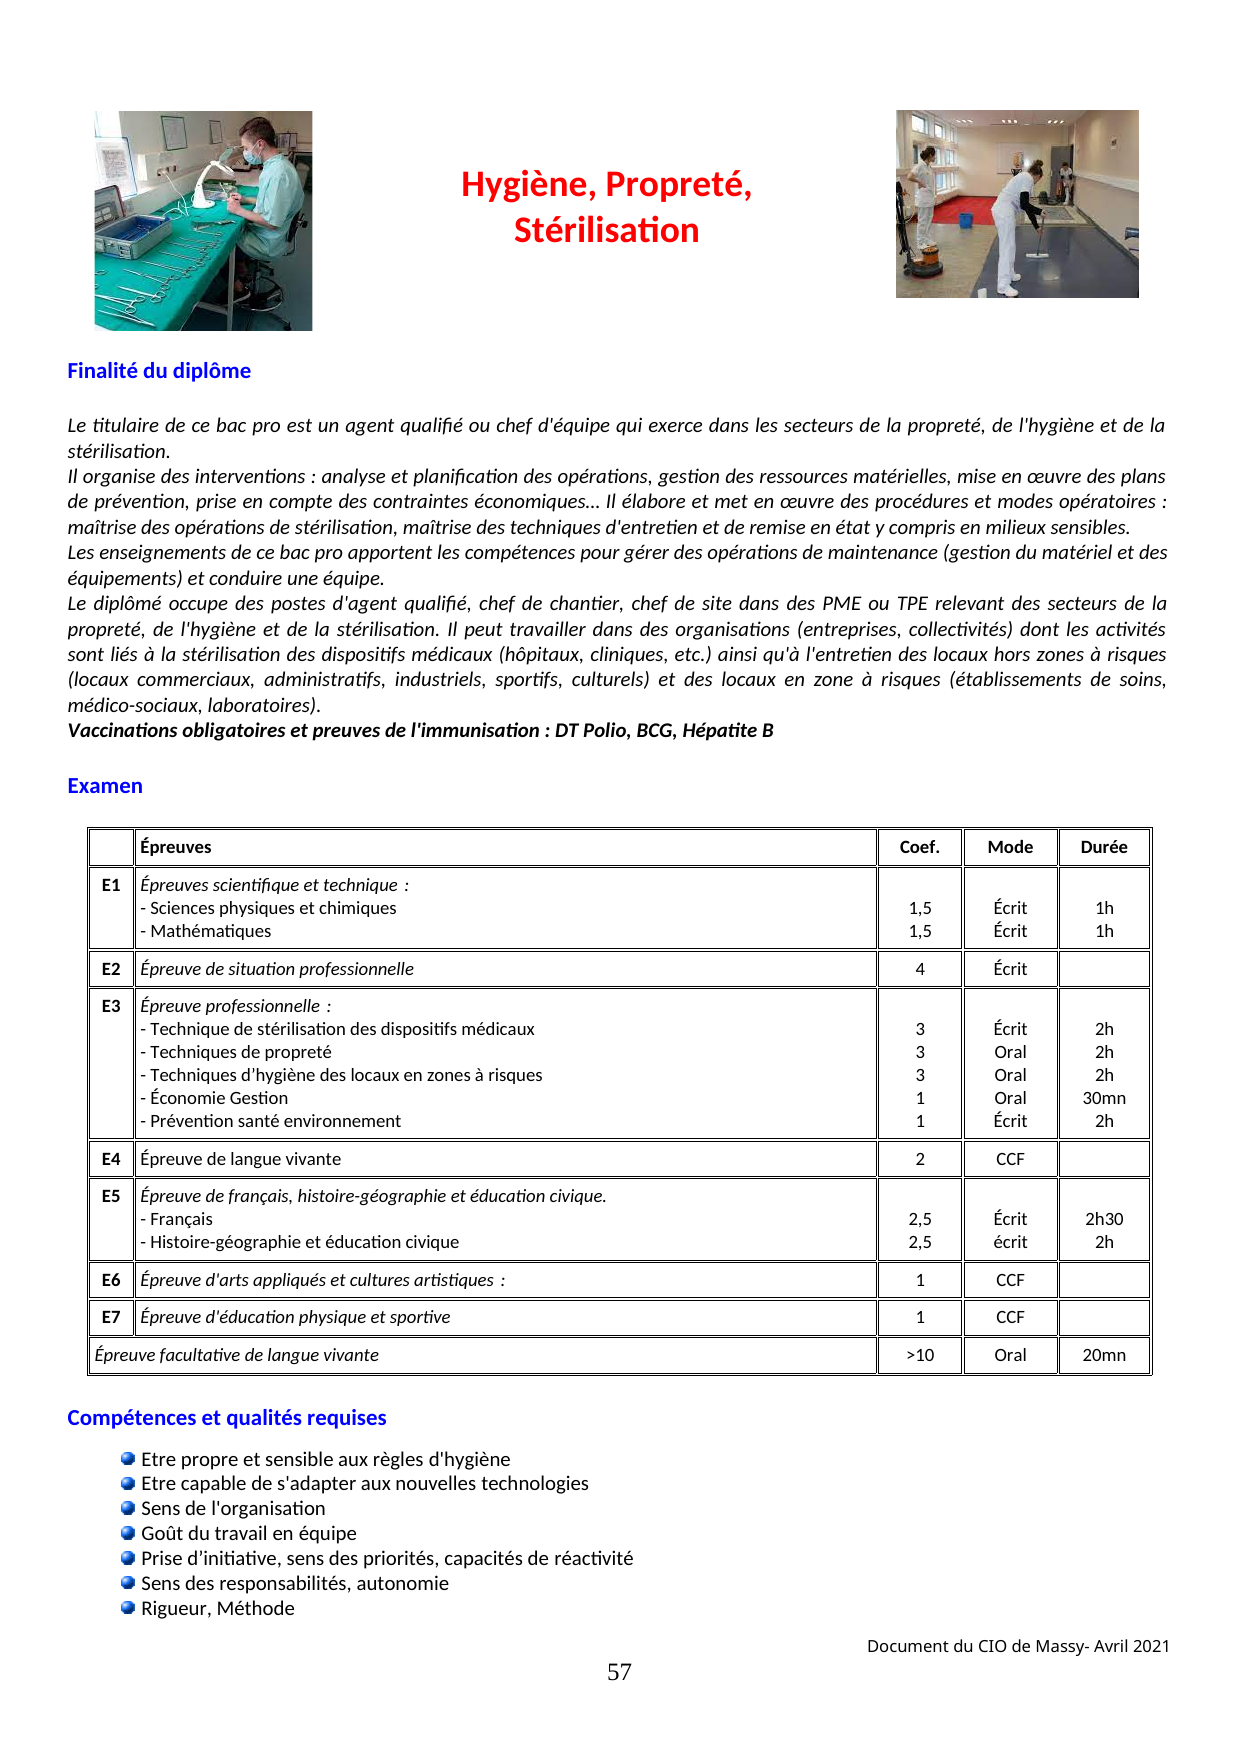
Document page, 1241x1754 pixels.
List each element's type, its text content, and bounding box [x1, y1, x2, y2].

table_cell E2 [90, 952, 133, 986]
table_cell Épreuve de situation professionnelle [136, 952, 876, 986]
table_cell Épreuve d'arts appliqués et cultures artistiques : [136, 1263, 876, 1297]
text Examen [67, 771, 1171, 799]
table_cell Épreuve de langue vivante [136, 1142, 876, 1176]
table_cell Épreuve facultative de langue vivante [90, 1338, 876, 1373]
text Il organise des interventions : analyse et planification des opérations, gestion des ressources matérielles, mise en œuvre des plans de prévention, prise en compte des contraintes économiques… Il élabore et met en œuvre des procédures et modes opératoires : maîtrise des opérations de stérilisation, maîtrise des techniques d'entretien et de remise en état y compris en milieux sensibles. [67, 463, 1171, 539]
picture [121, 1551, 135, 1565]
table_cell 2,5 2,5 [879, 1179, 961, 1259]
picture [121, 1576, 135, 1589]
table_cell E4 [90, 1142, 133, 1176]
table_cell Écrit Oral Oral Oral Écrit [965, 989, 1057, 1138]
table_cell CCF [965, 1263, 1057, 1297]
picture [896, 110, 1139, 298]
picture [121, 1526, 135, 1540]
table_header Épreuves [136, 830, 876, 865]
table_cell 3 3 3 1 1 [879, 989, 961, 1138]
list Prise d’initiative, sens des priorités, capacités de réactivité [121, 1545, 1171, 1570]
list Goût du travail en équipe [121, 1521, 1171, 1545]
picture [121, 1601, 135, 1614]
table_cell E7 [90, 1301, 133, 1335]
table_cell [1060, 1263, 1149, 1297]
table_cell [1060, 952, 1149, 986]
table_cell 1h 1h [1060, 868, 1149, 948]
list Sens des responsabilités, autonomie [121, 1570, 1171, 1595]
table_cell E1 [90, 868, 133, 948]
text Le titulaire de ce bac pro est un agent qualifié ou chef d'équipe qui exerce dans les secteurs de la propreté, de l'hygiène et de la stérilisation. [67, 412, 1171, 463]
table_cell 1 [879, 1263, 961, 1297]
table_header [90, 830, 133, 865]
subtitle Finalité du diplôme [67, 356, 1171, 384]
table_cell 2h30 2h [1060, 1179, 1149, 1259]
table_cell [1060, 1301, 1149, 1335]
table_header Durée [1060, 830, 1149, 865]
table_header Mode [965, 830, 1057, 865]
table_cell Épreuve professionnelle : - Technique de stérilisation des dispositifs médicaux - Techniques de propreté - Techniques d’hygiène des locaux en zones à risques - Économie Gestion - Prévention santé environnement [136, 989, 876, 1138]
picture [94, 111, 313, 331]
list Etre capable de s'adapter aux nouvelles technologies [121, 1471, 1171, 1496]
text Les enseignements de ce bac pro apportent les compétences pour gérer des opérations de maintenance (gestion du matériel et des équipements) et conduire une équipe. [67, 539, 1171, 590]
text Le diplômé occupe des postes d'agent qualifié, chef de chantier, chef de site dans des PME ou TPE relevant des secteurs de la propreté, de l'hygiène et de la stérilisation. Il peut travailler dans des organisations (entreprises, collectivités) dont les activités sont liés à la stérilisation des dispositifs médicaux (hôpitaux, cliniques, etc.) ainsi qu'à l'entretien des locaux hors zones à risques (locaux commerciaux, administratifs, industriels, sportifs, culturels) et des locaux en zone à risques (établissements de soins, médico-sociaux, laboratoires). [67, 590, 1171, 717]
table_cell E5 [90, 1179, 133, 1259]
table_cell Épreuve de français, histoire-géographie et éducation civique. - Français - Histoire-géographie et éducation civique [136, 1179, 876, 1259]
table_cell 2h 2h 2h 30mn 2h [1060, 989, 1149, 1138]
picture [121, 1501, 135, 1515]
table_cell E6 [90, 1263, 133, 1297]
table_cell 20mn [1060, 1338, 1149, 1373]
text Compétences et qualités requises [67, 1403, 1171, 1431]
table_cell Oral [965, 1338, 1057, 1373]
table_header Coef. [879, 830, 961, 865]
table_cell 2 [879, 1142, 961, 1176]
picture [121, 1477, 135, 1490]
table_cell Épreuves scientifique et technique : - Sciences physiques et chimiques - Mathématiques [136, 868, 876, 948]
list Sens de l'organisation [121, 1496, 1171, 1521]
text Vaccinations obligatoires et preuves de l'immunisation : DT Polio, BCG, Hépatite B [67, 717, 1171, 743]
table_cell Épreuve d'éducation physique et sportive [136, 1301, 876, 1335]
table_cell 1,5 1,5 [879, 868, 961, 948]
table_cell Écrit écrit [965, 1179, 1057, 1259]
picture [121, 1452, 135, 1465]
table_cell Écrit [965, 952, 1057, 986]
table_cell CCF [965, 1301, 1057, 1335]
table_cell CCF [965, 1142, 1057, 1176]
list Rigueur, Méthode [121, 1595, 1171, 1620]
table_cell 1 [879, 1301, 961, 1335]
table_cell 4 [879, 952, 961, 986]
table_cell E3 [90, 989, 133, 1138]
table_cell [1060, 1142, 1149, 1176]
table_cell Écrit Écrit [965, 868, 1057, 948]
list Etre propre et sensible aux règles d'hygiène [121, 1446, 1171, 1471]
table_cell >10 [879, 1338, 961, 1373]
